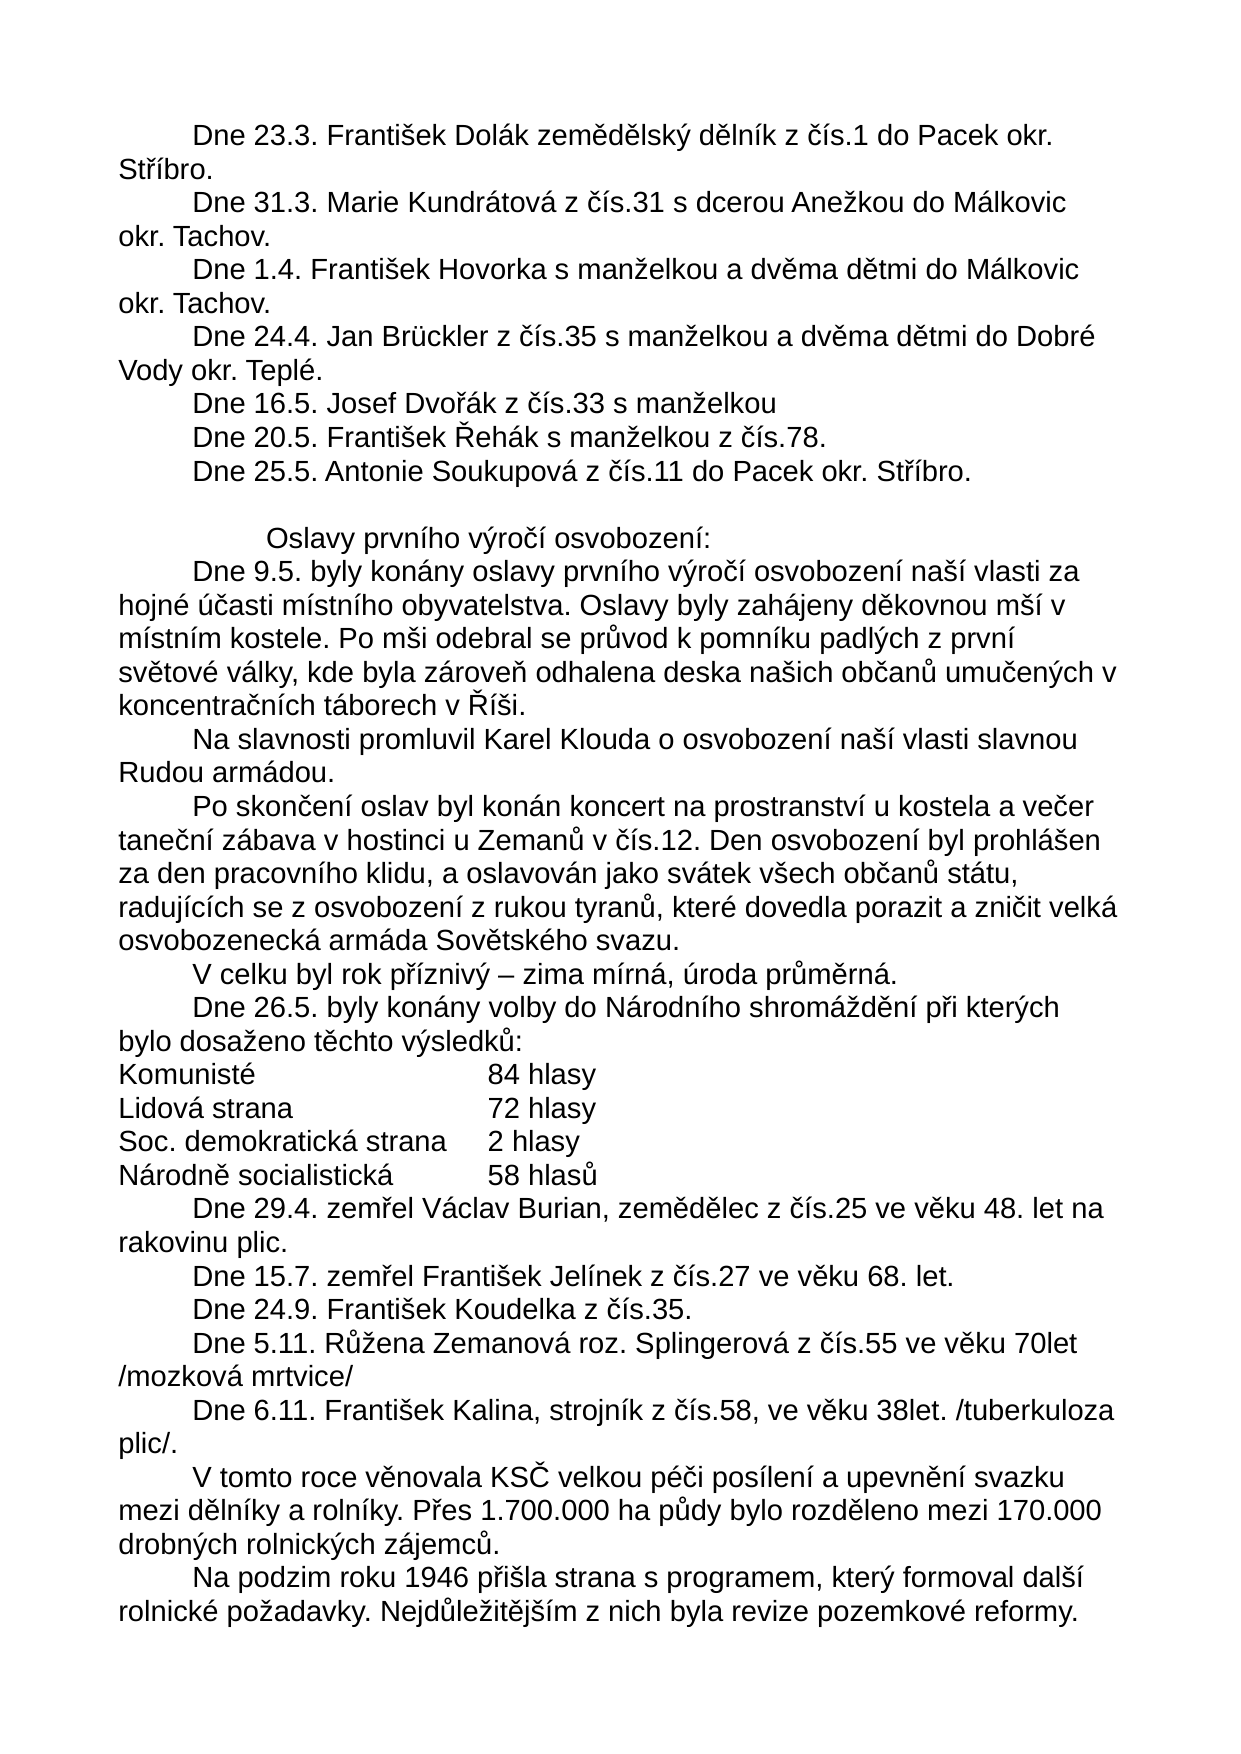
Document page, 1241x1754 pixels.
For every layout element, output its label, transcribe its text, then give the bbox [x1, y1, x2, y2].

text Dne 15.7. zemřel František Jelínek z čís.27 ve věku 68. let. [118, 1258, 1122, 1292]
text Národně socialistická 58 hlasů [118, 1158, 1122, 1191]
text Dne 26.5. byly konány volby do Národního shromáždění při kterých bylo dosaženo těchto výsledků: [118, 990, 1122, 1057]
text Dne 20.5. František Řehák s manželkou z čís.78. [118, 420, 1122, 453]
text Dne 5.11. Růžena Zemanová roz. Splingerová z čís.55 ve věku 70let /mozková mrtvice/ [118, 1326, 1122, 1393]
text Dne 16.5. Josef Dvořák z čís.33 s manželkou [118, 386, 1122, 420]
text Dne 6.11. František Kalina, strojník z čís.58, ve věku 38let. /tuberkuloza plic/. [118, 1393, 1122, 1460]
text Dne 24.9. František Koudelka z čís.35. [118, 1292, 1122, 1326]
text Dne 23.3. František Dolák zemědělský dělník z čís.1 do Pacek okr. Stříbro. [118, 118, 1122, 185]
text Komunisté 84 hlasy [118, 1057, 1122, 1091]
text Dne 31.3. Marie Kundrátová z čís.31 s dcerou Anežkou do Málkovic okr. Tachov. [118, 185, 1122, 252]
text Dne 1.4. František Hovorka s manželkou a dvěma dětmi do Málkovic okr. Tachov. [118, 252, 1122, 319]
text Oslavy prvního výročí osvobození: [118, 521, 1122, 554]
text Dne 9.5. byly konány oslavy prvního výročí osvobození naší vlasti za hojné účasti místního obyvatelstva. Oslavy byly zahájeny děkovnou mší v místním kostele. Po mši odebral se průvod k pomníku padlých z první světové války, kde byla zároveň odhalena deska našich občanů umučených v koncentračních táborech v Říši. [118, 554, 1122, 722]
text Dne 24.4. Jan Brückler z čís.35 s manželkou a dvěma dětmi do Dobré Vody okr. Teplé. [118, 319, 1122, 386]
text Dne 29.4. zemřel Václav Burian, zemědělec z čís.25 ve věku 48. let na rakovinu plic. [118, 1191, 1122, 1258]
text Soc. demokratická strana 2 hlasy [118, 1124, 1122, 1158]
text Po skončení oslav byl konán koncert na prostranství u kostela a večer taneční zábava v hostinci u Zemanů v čís.12. Den osvobození byl prohlášen za den pracovního klidu, a oslavován jako svátek všech občanů státu, radujících se z osvobození z rukou tyranů, které dovedla porazit a zničit velká osvobozenecká armáda Sovětského svazu. [118, 789, 1122, 957]
text Dne 25.5. Antonie Soukupová z čís.11 do Pacek okr. Stříbro. [118, 453, 1122, 487]
text V tomto roce věnovala KSČ velkou péči posílení a upevnění svazku mezi dělníky a rolníky. Přes 1.700.000 ha půdy bylo rozděleno mezi 170.000 drobných rolnických zájemců. [118, 1460, 1122, 1560]
text Na slavnosti promluvil Karel Klouda o osvobození naší vlasti slavnou Rudou armádou. [118, 722, 1122, 789]
text V celku byl rok příznivý – zima mírná, úroda průměrná. [118, 957, 1122, 990]
text Lidová strana 72 hlasy [118, 1091, 1122, 1124]
text Na podzim roku 1946 přišla strana s programem, který formoval další rolnické požadavky. Nejdůležitějším z nich byla revize pozemkové reformy. [118, 1560, 1122, 1627]
